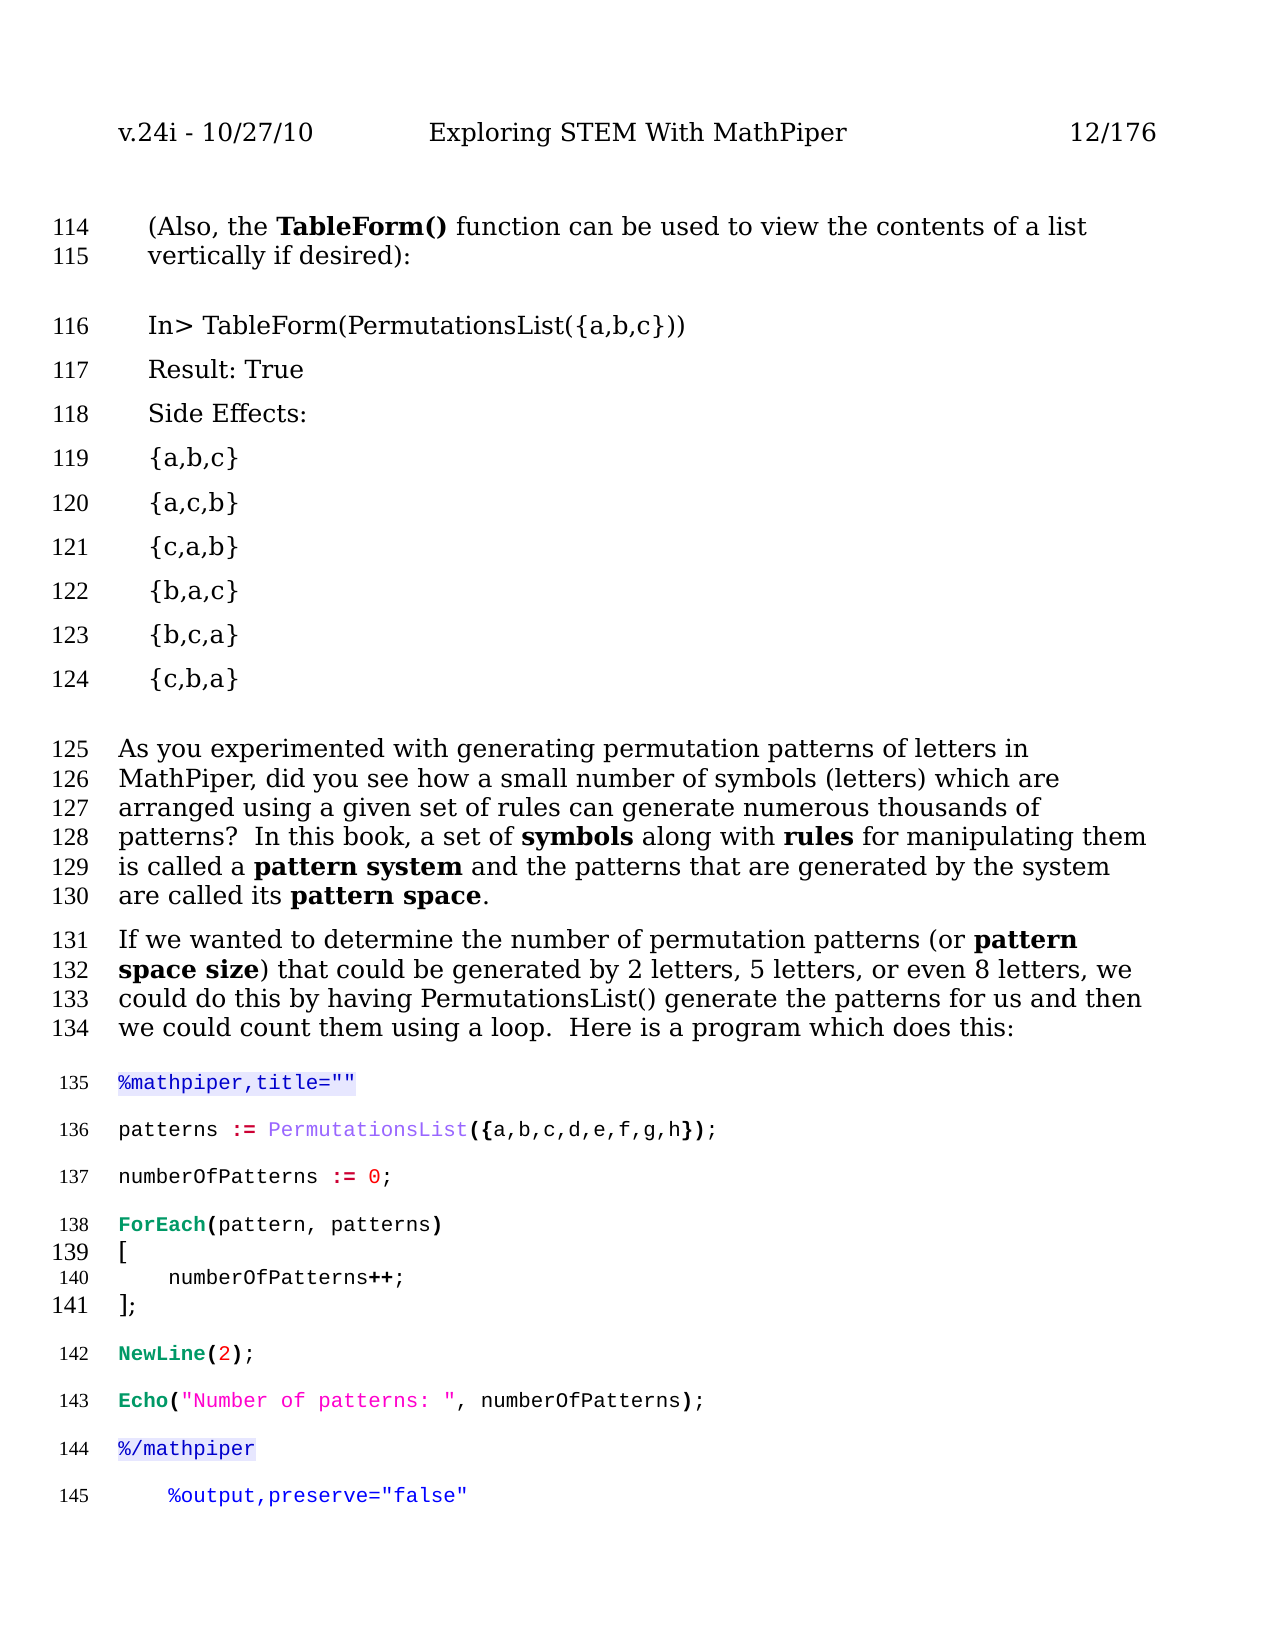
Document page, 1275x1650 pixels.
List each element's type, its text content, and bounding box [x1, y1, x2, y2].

text numberOfPatterns := 0; [118, 1167, 1157, 1190]
text In> TableForm(PermutationsList({a,b,c})) [148, 311, 1157, 340]
text (Also, the TableForm() function can be used to view the contents of a list vertically if desired): [148, 212, 1157, 270]
text Result: True [148, 355, 1157, 384]
text Echo("Number of patterns: ", numberOfPatterns); [118, 1390, 1157, 1414]
text {c,a,b} [148, 532, 1157, 561]
text [ [118, 1237, 1157, 1267]
text ForEach(pattern, patterns) [118, 1214, 1157, 1237]
text %/mathpiper [118, 1438, 1157, 1461]
text numberOfPatterns++; [118, 1267, 1157, 1290]
text {b,c,a} [148, 620, 1157, 649]
text patterns := PermutationsList({a,b,c,d,e,f,g,h}); [118, 1119, 1157, 1143]
text %mathpiper,title="" [118, 1072, 1157, 1096]
text Side Effects: [148, 399, 1157, 429]
text {a,c,b} [148, 488, 1157, 517]
text %output,preserve="false" [118, 1485, 1157, 1509]
text {a,b,c} [148, 444, 1157, 473]
text NewLine(2); [118, 1343, 1157, 1367]
text {c,b,a} [148, 664, 1157, 694]
text As you experimented with generating permutation patterns of letters in MathPiper, did you see how a small number of symbols (letters) which are arranged using a given set of rules can generate numerous thousands of patterns? In this book, a set of symbols along with rules for manipulating them is called a pattern system and the patterns that are generated by the system are called its pattern space. [118, 734, 1157, 910]
text If we wanted to determine the number of permutation patterns (or pattern space size) that could be generated by 2 letters, 5 letters, or even 8 letters, we could do this by having PermutationsList() generate the patterns for us and then we could count them using a loop. Here is a program which does this: [118, 925, 1157, 1042]
text ]; [118, 1290, 1157, 1319]
text {b,a,c} [148, 576, 1157, 605]
